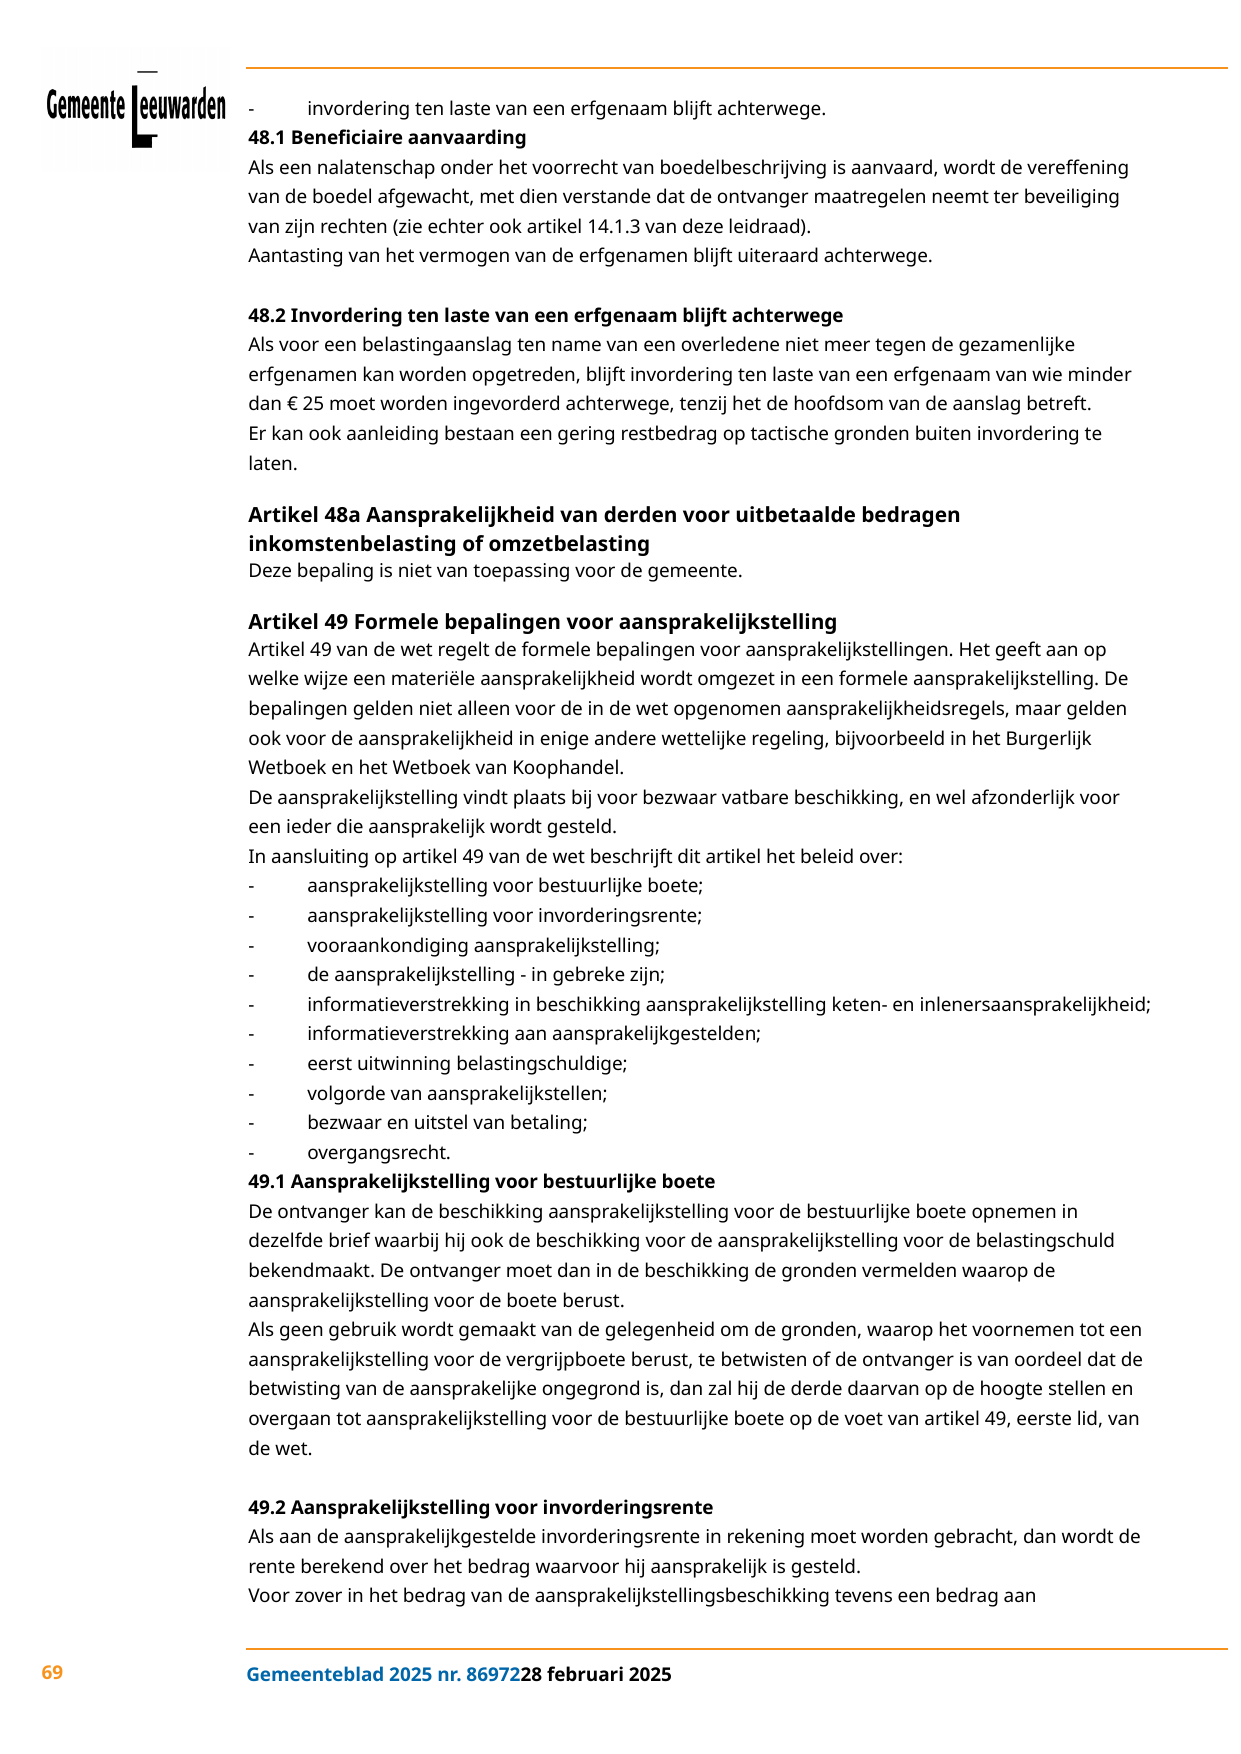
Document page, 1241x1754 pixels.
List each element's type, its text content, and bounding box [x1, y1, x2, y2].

text Als een nalatenschap onder het voorrecht van boedelbeschrijving is aanvaard, wordt de vereffening van de boedel afgewacht, met dien verstande dat de ontvanger maatregelen neemt ter beveiliging van zijn rechten (zie echter ook artikel 14.1.3 van deze leidraad). [248, 154, 1152, 239]
text In aansluiting op artikel 49 van de wet beschrijft dit artikel het beleid over: [248, 843, 1152, 869]
list overgangsrecht. [248, 1139, 1152, 1164]
text Als voor een belastingaanslag ten name van een overledene niet meer tegen de gezamenlijke erfgenamen kan worden opgetreden, blijft invordering ten laste van een erfgenaam van wie minder dan € 25 moet worden ingevorderd achterwege, tenzij het de hoofdsom van de aanslag betreft. [248, 331, 1152, 416]
list volgorde van aansprakelijkstellen; [248, 1080, 1152, 1105]
text Aantasting van het vermogen van de erfgenamen blijft uiteraard achterwege. [248, 243, 1152, 268]
text Deze bepaling is niet van toepassing voor de gemeente. [248, 557, 1152, 583]
list eerst uitwinning belastingschuldige; [248, 1050, 1152, 1076]
text Als geen gebruik wordt gemaakt van de gelegenheid om de gronden, waarop het voornemen tot een aansprakelijkstelling voor de vergrijpboete berust, te betwisten of de ontvanger is van oordeel dat de betwisting van de aansprakelijke ongegrond is, dan zal hij de derde daarvan op de hoogte stellen en overgaan tot aansprakelijkstelling voor de bestuurlijke boete op de voet van artikel 49, eerste lid, van de wet. [248, 1316, 1152, 1460]
list aansprakelijkstelling voor invorderingsrente; [248, 902, 1152, 928]
list vooraankondiging aansprakelijkstelling; [248, 932, 1152, 957]
text 49.1 Aansprakelijkstelling voor bestuurlijke boete [248, 1168, 1152, 1194]
list bezwaar en uitstel van betaling; [248, 1109, 1152, 1135]
picture [41, 47, 231, 172]
list informatieverstrekking aan aansprakelijkgestelden; [248, 1021, 1152, 1046]
list informatieverstrekking in beschikking aansprakelijkstelling keten- en inlenersaansprakelijkheid; [248, 991, 1152, 1017]
list aansprakelijkstelling voor bestuurlijke boete; [248, 873, 1152, 898]
text De aansprakelijkstelling vindt plaats bij voor bezwaar vatbare beschikking, en wel afzonderlijk voor een ieder die aansprakelijk wordt gesteld. [248, 784, 1152, 839]
text Voor zover in het bedrag van de aansprakelijkstellingsbeschikking tevens een bedrag aan [248, 1583, 1152, 1608]
text Er kan ook aanleiding bestaan een gering restbedrag op tactische gronden buiten invordering te laten. [248, 420, 1152, 476]
list invordering ten laste van een erfgenaam blijft achterwege. [248, 95, 1152, 121]
text Artikel 49 van de wet regelt de formele bepalingen voor aansprakelijkstellingen. Het geeft aan op welke wijze een materiële aansprakelijkheid wordt omgezet in een formele aansprakelijkstelling. De bepalingen gelden niet alleen voor de in de wet opgenomen aansprakelijkheidsregels, maar gelden ook voor de aansprakelijkheid in enige andere wettelijke regeling, bijvoorbeeld in het Burgerlijk Wetboek en het Wetboek van Koophandel. [248, 636, 1152, 780]
text De ontvanger kan de beschikking aansprakelijkstelling voor de bestuurlijke boete opnemen in dezelfde brief waarbij hij ook de beschikking voor de aansprakelijkstelling voor de belastingschuld bekendmaakt. De ontvanger moet dan in de beschikking de gronden vermelden waarop de aansprakelijkstelling voor de boete berust. [248, 1198, 1152, 1312]
text 49.2 Aansprakelijkstelling voor invorderingsrente [248, 1494, 1152, 1519]
text 48.2 Invordering ten laste van een erfgenaam blijft achterwege [248, 302, 1152, 328]
text 48.1 Beneficiaire aanvaarding [248, 124, 1152, 150]
list de aansprakelijkstelling - in gebreke zijn; [248, 961, 1152, 987]
text Artikel 49 Formele bepalingen voor aansprakelijkstelling [248, 607, 1152, 636]
text Artikel 48a Aansprakelijkheid van derden voor uitbetaalde bedragen inkomstenbelasting of omzetbelasting [248, 500, 1152, 557]
text Als aan de aansprakelijkgestelde invorderingsrente in rekening moet worden gebracht, dan wordt de rente berekend over het bedrag waarvoor hij aansprakelijk is gesteld. [248, 1523, 1152, 1579]
